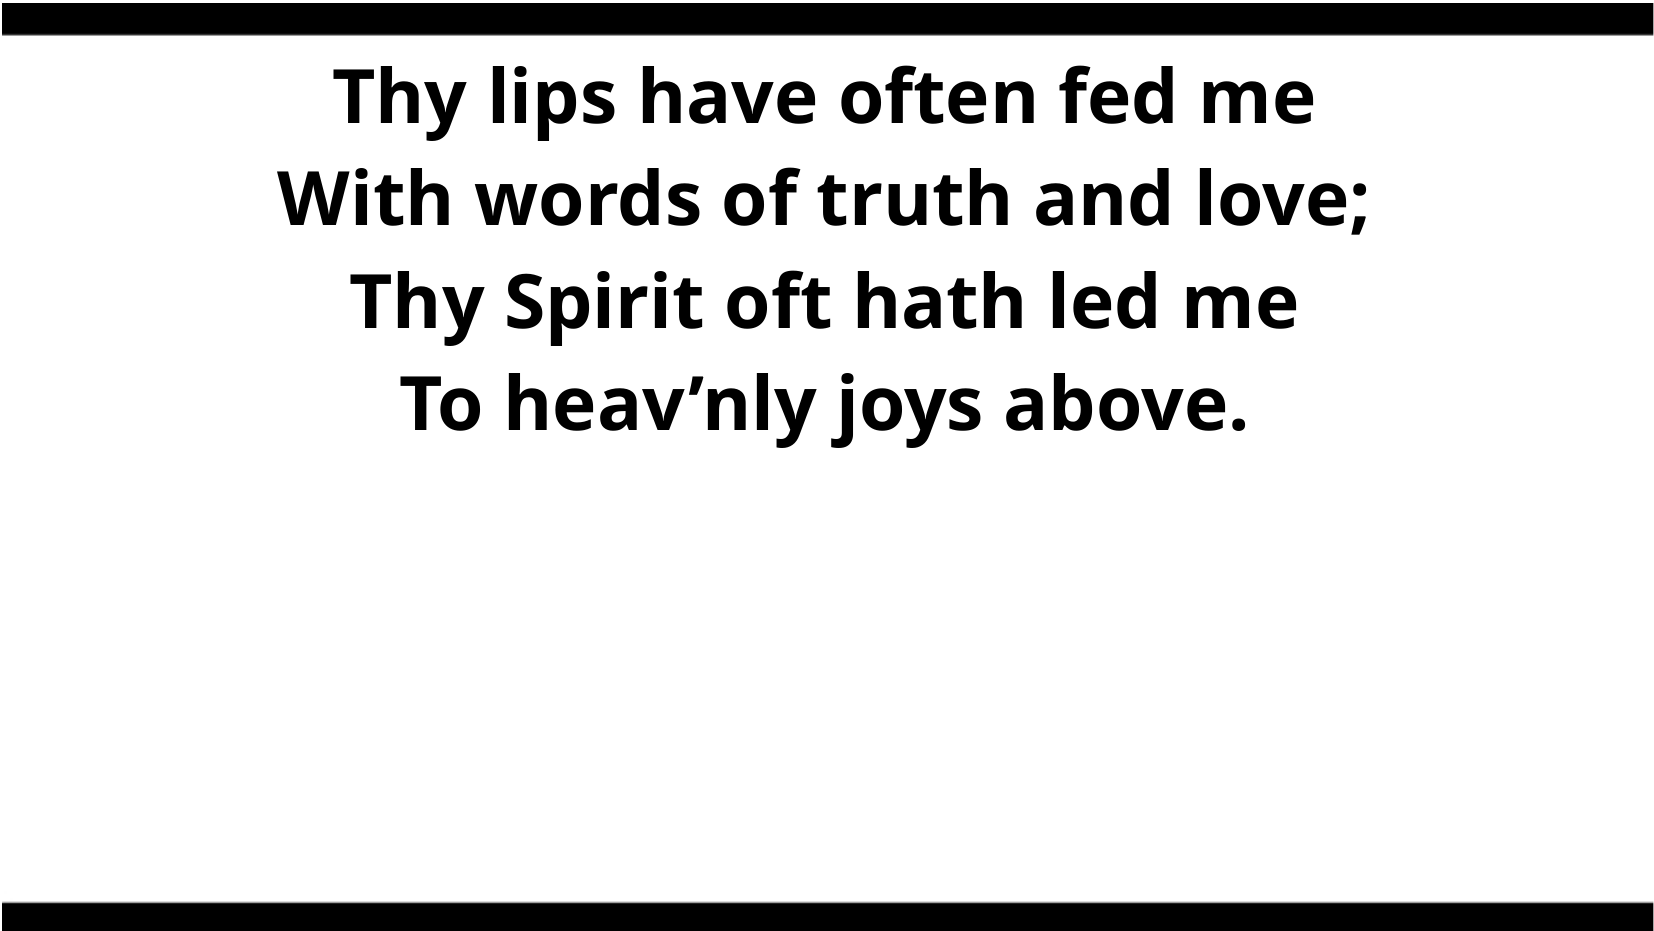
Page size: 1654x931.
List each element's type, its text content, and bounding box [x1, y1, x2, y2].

text_box [60, 30, 1591, 136]
picture [2, 3, 1654, 931]
text_box Thy lips have often fed me With words of truth and love; Thy Spirit oft hath led me To heav’nly joys above. [90, 35, 1561, 451]
